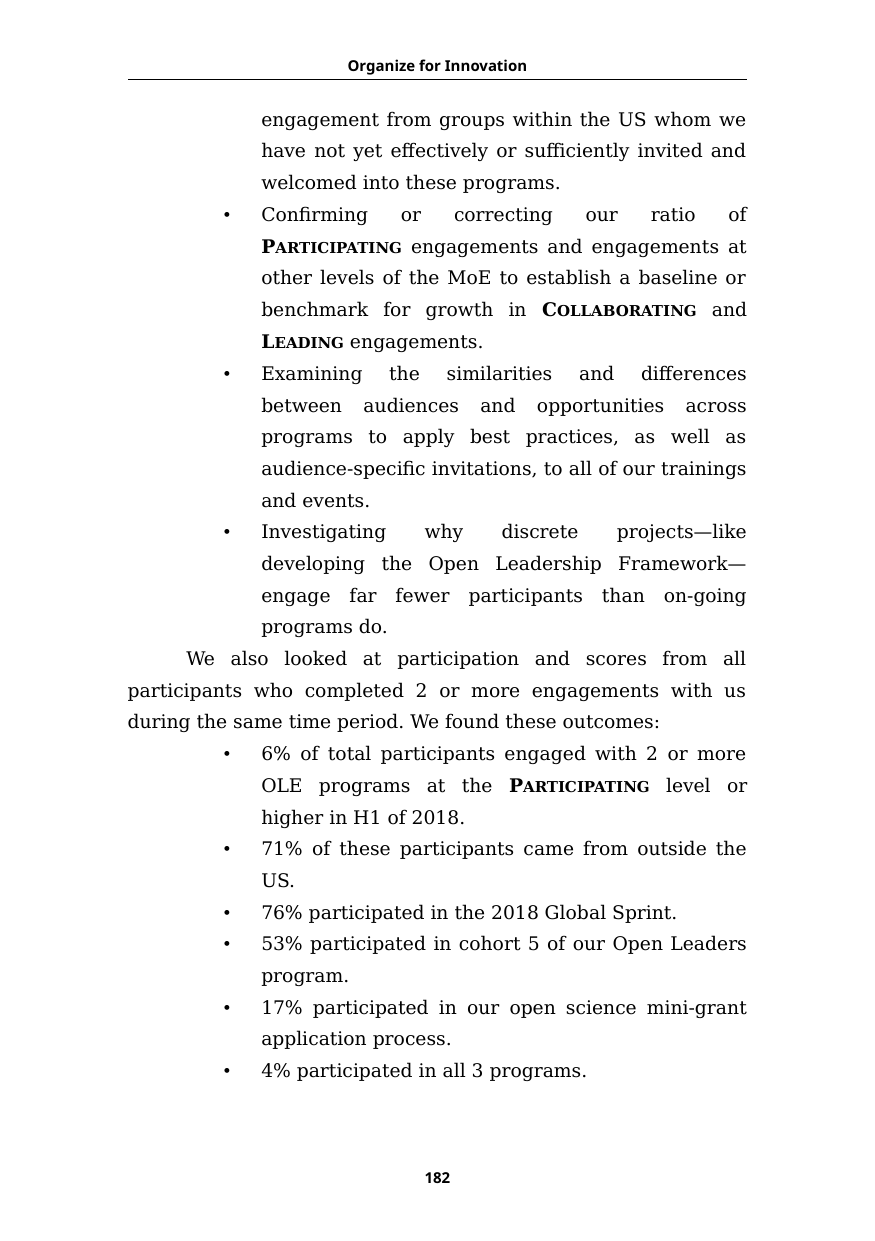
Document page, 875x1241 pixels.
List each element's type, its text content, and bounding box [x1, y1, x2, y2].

list 71% of these participants came from outside the US. [223, 838, 747, 892]
list Confirming or correcting our ratio of Participating engagements and engagements at other levels of the MoE to establish a baseline or benchmark for growth in Collaborating and Leading engagements. [223, 204, 747, 353]
list Examining the similarities and differences between audiences and opportunities across programs to apply best practices, as well as audience-specific invitations, to all of our trainings and events. [223, 363, 747, 512]
text We also looked at participation and scores from all participants who completed 2 or more engagements with us during the same time period. We found these outcomes: [127, 648, 747, 733]
list 53% participated in cohort 5 of our Open Leaders program. [223, 933, 747, 987]
list 4% participated in all 3 programs. [223, 1060, 747, 1082]
list Investigating why discrete projects—like developing the Open Leadership Framework— engage far fewer participants than on-going programs do. [223, 521, 747, 638]
list 17% participated in our open science mini-grant application process. [223, 997, 747, 1050]
list 6% of total participants engaged with 2 or more OLE programs at the Participating level or higher in H1 of 2018. [223, 743, 747, 829]
list engagement from groups within the US whom we have not yet effectively or sufficiently invited and welcomed into these programs. [223, 109, 747, 194]
list 76% participated in the 2018 Global Sprint. [223, 902, 747, 924]
